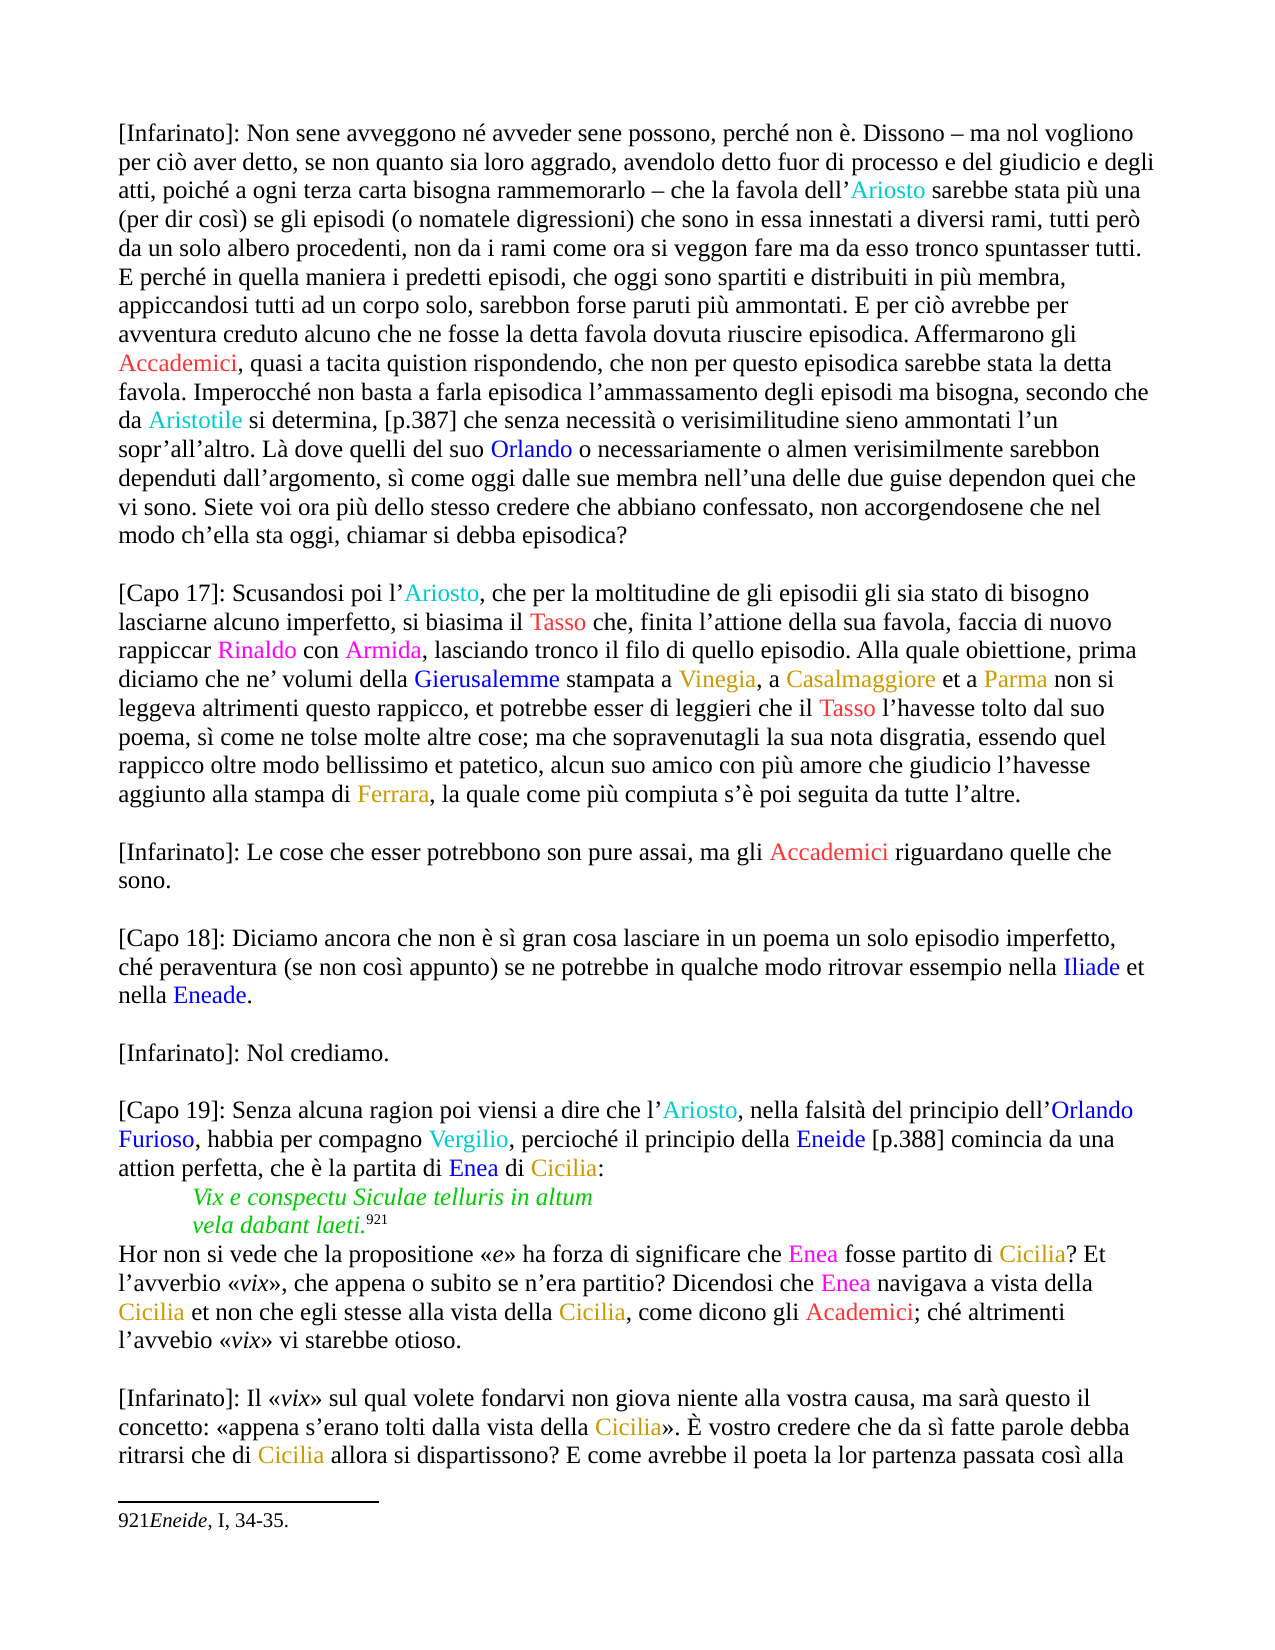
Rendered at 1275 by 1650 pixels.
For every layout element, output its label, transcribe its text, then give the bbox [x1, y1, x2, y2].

text vela dabant laeti. [118, 1211, 1157, 1239]
text [Infarinato]: Non sene avveggono né avveder sene possono, perché non è. Dissono – ma nol vogliono per ciò aver detto, se non quanto sia loro aggrado, avendolo detto fuor di processo e del giudicio e degli atti, poiché a ogni terza carta bisogna rammemorarlo – che la favola dell’Ariosto sarebbe stata più una (per dir così) se gli episodi (o nomatele digressioni) che sono in essa innestati a diversi rami, tutti però da un solo albero procedenti, non da i rami come ora si veggon fare ma da esso tronco spuntasser tutti. E perché in quella maniera i predetti episodi, che oggi sono spartiti e distribuiti in più membra, appiccandosi tutti ad un corpo solo, sarebbon forse paruti più ammontati. E per ciò avrebbe per avventura creduto alcuno che ne fosse la detta favola dovuta riuscire episodica. Affermarono gli Accademici, quasi a tacita quistion rispondendo, che non per questo episodica sarebbe stata la detta favola. Imperocché non basta a farla episodica l’ammassamento degli episodi ma bisogna, secondo che da Aristotile si determina, [p.387] che senza necessità o verisimilitudine sieno ammontati l’un sopr’all’altro. Là dove quelli del suo Orlando o necessariamente o almen verisimilmente sarebbon dependuti dall’argomento, sì come oggi dalle sue membra nell’una delle due guise dependon quei che vi sono. Siete voi ora più dello stesso credere che abbiano confessato, non accorgendosene che nel modo ch’ella sta oggi, chiamar si debba episodica? [118, 118, 1157, 549]
text Hor non si vede che la propositione «e» ha forza di significare che Enea fosse partito di Cicilia? Et l’avverbio «vix», che appena o subito se n’era partitio? Dicendosi che Enea navigava a vista della Cicilia et non che egli stesse alla vista della Cicilia, come dicono gli Academici; ché altrimenti l’avvebio «vix» vi starebbe otioso. [118, 1239, 1157, 1354]
text Vix e conspectu Siculae telluris in altum [118, 1182, 1157, 1211]
text [Capo 17]: Scusandosi poi l’Ariosto, che per la moltitudine de gli episodii gli sia stato di bisogno lasciarne alcuno imperfetto, si biasima il Tasso che, finita l’attione della sua favola, faccia di nuovo rappiccar Rinaldo con Armida, lasciando tronco il filo di quello episodio. Alla quale obiettione, prima diciamo che ne’ volumi della Gierusalemme stampata a Vinegia, a Casalmaggiore et a Parma non si leggeva altrimenti questo rappicco, et potrebbe esser di leggieri che il Tasso l’havesse tolto dal suo poema, sì come ne tolse molte altre cose; ma che sopravenutagli la sua nota disgratia, essendo quel rappicco oltre modo bellissimo et patetico, alcun suo amico con più amore che giudicio l’havesse aggiunto alla stampa di Ferrara, la quale come più compiuta s’è poi seguita da tutte l’altre. [118, 578, 1157, 808]
text Eneide, I, 34-35. [118, 1508, 1157, 1532]
text [Infarinato]: Il «vix» sul qual volete fondarvi non giova niente alla vostra causa, ma sarà questo il concetto: «appena s’erano tolti dalla vista della Cicilia». È vostro credere che da sì fatte parole debba ritrarsi che di Cicilia allora si dispartissono? E come avrebbe il poeta la lor partenza passata così alla [118, 1383, 1157, 1469]
text [Capo 19]: Senza alcuna ragion poi viensi a dire che l’Ariosto, nella falsità del principio dell’Orlando Furioso, habbia per compagno Vergilio, percioché il principio della Eneide [p.388] comincia da una attion perfetta, che è la partita di Enea di Cicilia: [118, 1096, 1157, 1182]
text [Capo 18]: Diciamo ancora che non è sì gran cosa lasciare in un poema un solo episodio imperfetto, ché peraventura (se non così appunto) se ne potrebbe in qualche modo ritrovar essempio nella Iliade et nella Eneade. [118, 923, 1157, 1009]
text [Infarinato]: Le cose che esser potrebbono son pure assai, ma gli Accademici riguardano quelle che sono. [118, 837, 1157, 894]
text [Infarinato]: Nol crediamo. [118, 1038, 1157, 1067]
